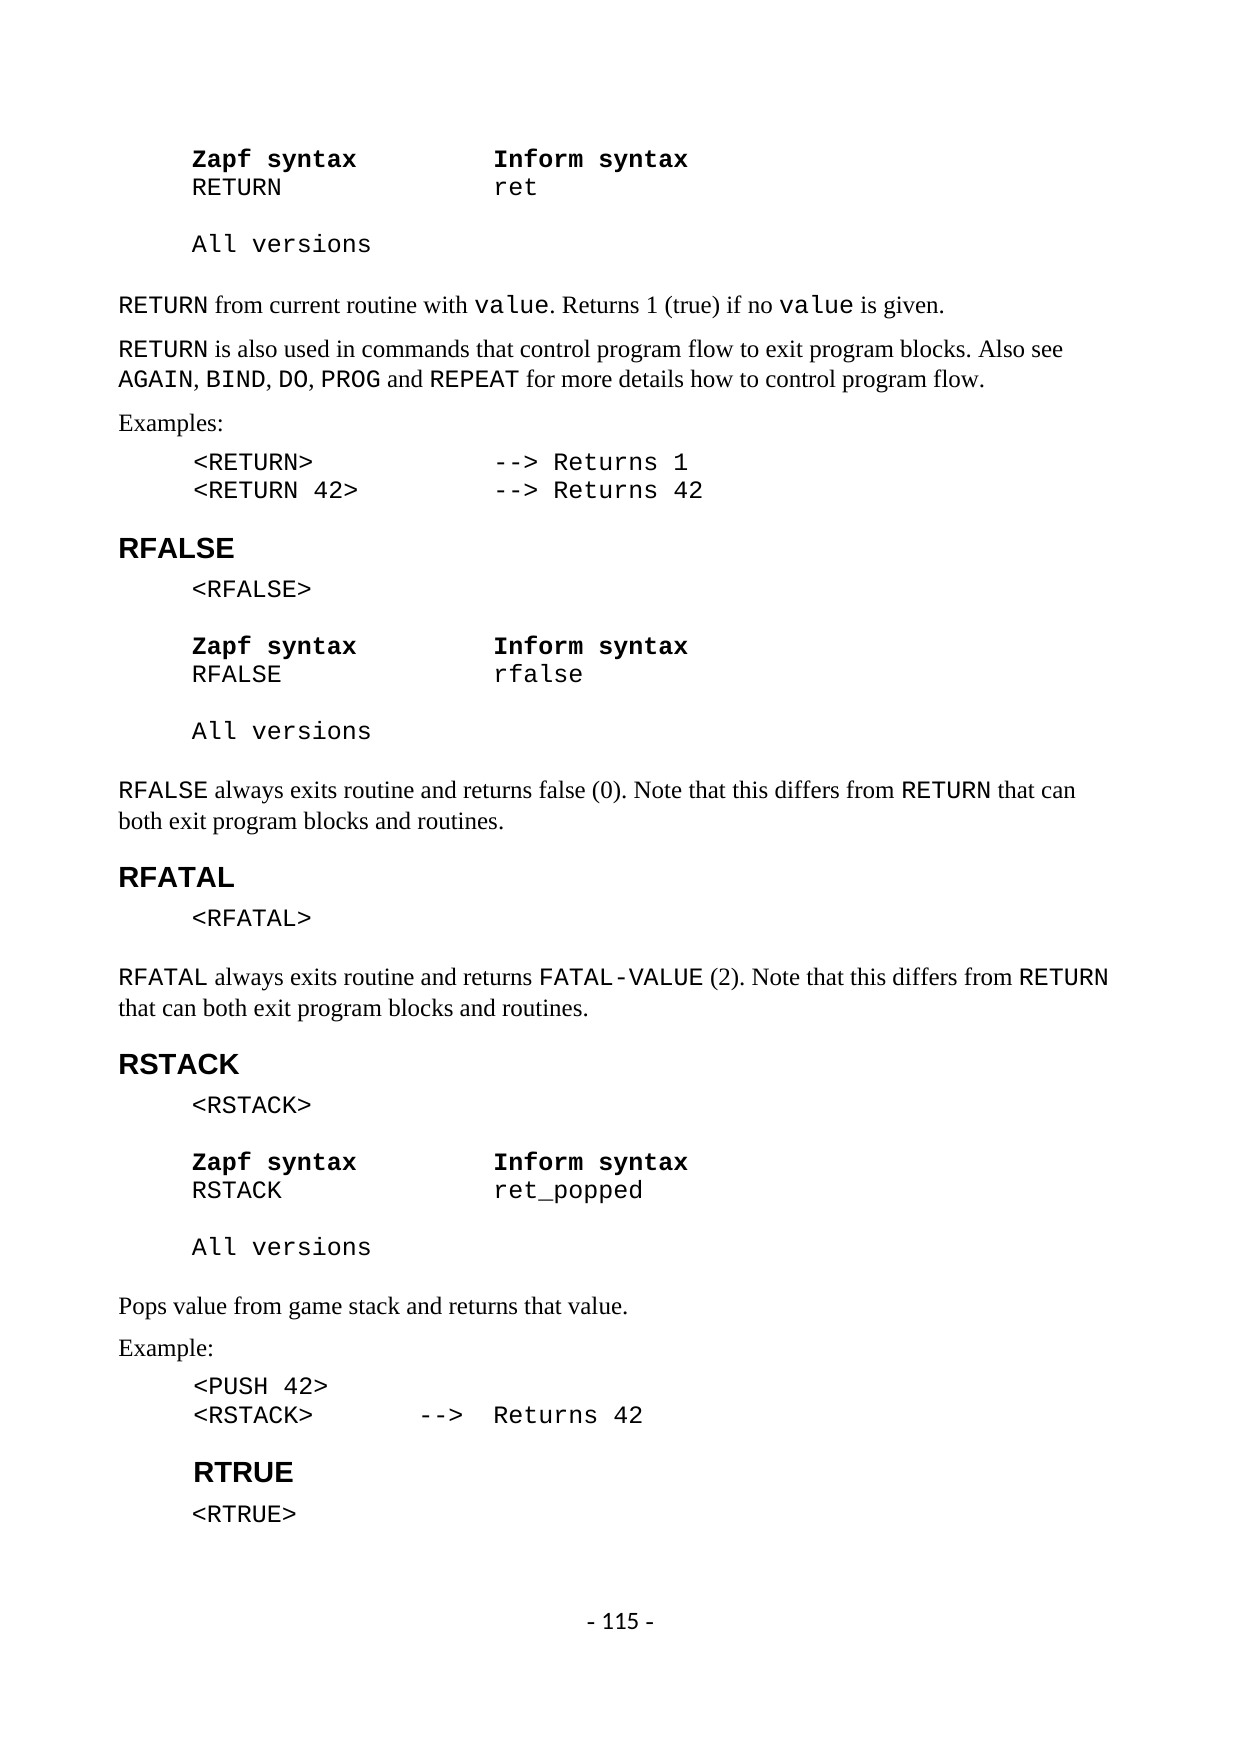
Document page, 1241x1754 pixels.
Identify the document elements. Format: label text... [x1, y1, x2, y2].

text <RSTACK> [192, 1093, 1122, 1121]
subtitle RSTACK [43, 1047, 1122, 1081]
text <RFALSE> [192, 577, 1122, 605]
text RETURN is also used in commands that control program flow to exit program blocks. Also see AGAIN, BIND, DO, PROG and REPEAT for more details how to control program flow. [118, 334, 1122, 395]
text Zapf syntax Inform syntax [192, 633, 1122, 662]
text <RTRUE> [192, 1502, 1122, 1530]
text RETURN ret [192, 175, 1122, 203]
text RSTACK ret_popped [192, 1178, 1122, 1206]
text <PUSH 42> <RSTACK> --> Returns 42 [118, 1374, 1122, 1431]
text Zapf syntax Inform syntax [192, 1150, 1122, 1178]
text Pops value from game stack and returns that value. [118, 1291, 1122, 1320]
subtitle RTRUE [118, 1456, 1122, 1489]
text All versions [192, 1235, 1122, 1263]
text All versions [192, 718, 1122, 747]
text Zapf syntax Inform syntax [192, 146, 1122, 175]
text RFALSE rfalse [192, 662, 1122, 690]
text RFALSE always exits routine and returns false (0). Note that this differs from RETURN that can both exit program blocks and routines. [118, 775, 1122, 835]
text Example: [118, 1333, 1122, 1361]
text RFATAL always exits routine and returns FATAL-VALUE (2). Note that this differs from RETURN that can both exit program blocks and routines. [118, 962, 1122, 1022]
text Examples: [118, 408, 1122, 437]
subtitle RFALSE [43, 531, 1122, 564]
text <RETURN> --> Returns 1 <RETURN 42> --> Returns 42 [118, 449, 1122, 506]
text All versions [192, 231, 1122, 290]
subtitle RFATAL [43, 860, 1122, 893]
text <RFATAL> [192, 906, 1122, 934]
text RETURN from current routine with value. Returns 1 (true) if no value is given. [118, 290, 1122, 321]
